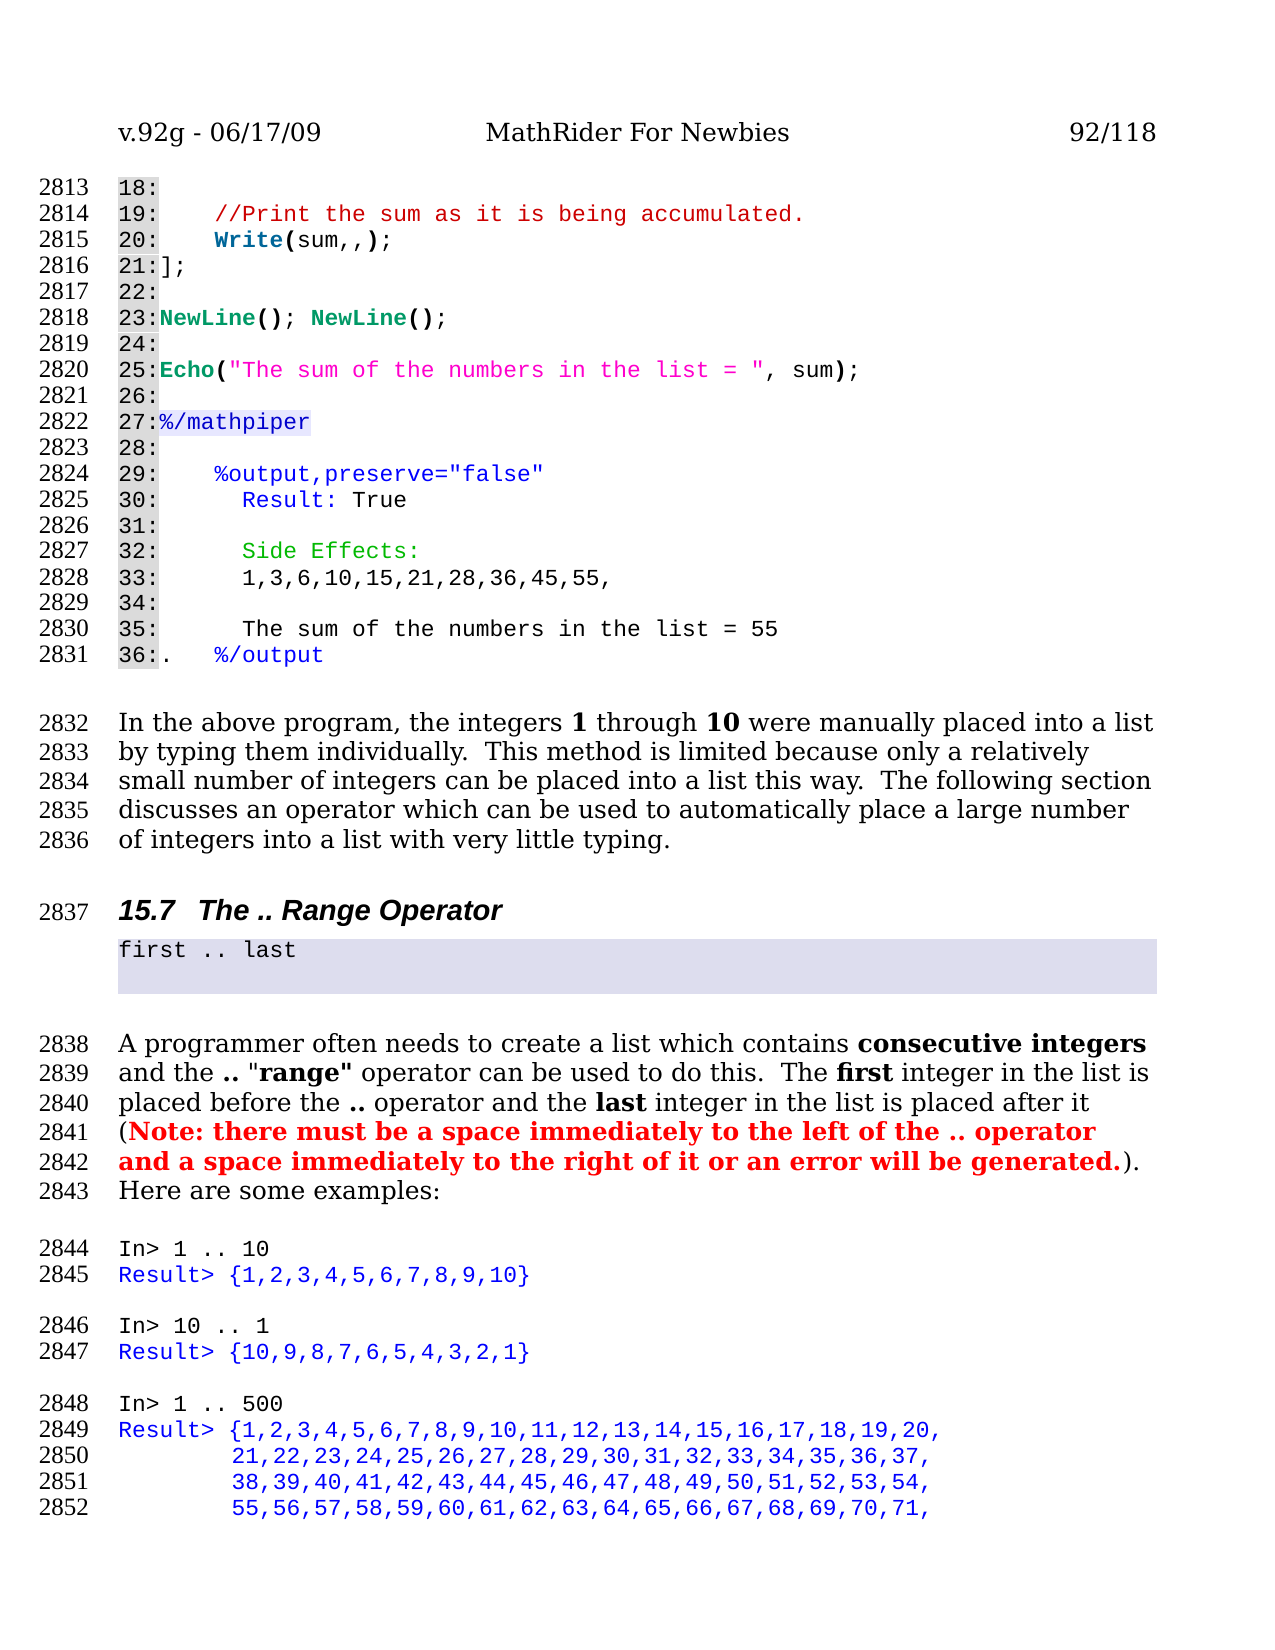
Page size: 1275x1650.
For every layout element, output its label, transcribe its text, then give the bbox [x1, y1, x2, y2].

text Result> {10,9,8,7,6,5,4,3,2,1} [118, 1341, 1157, 1367]
text In> 1 .. 500 [118, 1393, 1157, 1418]
text 21:]; [118, 254, 1157, 281]
text 27:%/mathpiper [118, 410, 1157, 436]
text 34: [118, 592, 1157, 618]
table_header first .. last [118, 939, 1157, 994]
text 22: [118, 281, 1157, 306]
text 23:NewLine(); NewLine(); [118, 306, 1157, 332]
text 18: [118, 177, 1157, 203]
text 24: [118, 332, 1157, 358]
text Result> {1,2,3,4,5,6,7,8,9,10} [118, 1263, 1157, 1289]
text In the above program, the integers 1 through 10 were manually placed into a list by typing them individually. This method is limited because only a relatively small number of integers can be placed into a list this way. The following section discusses an operator which can be used to automatically place a large number of integers into a list with very little typing. [118, 708, 1157, 854]
text 20: Write(sum,,); [118, 229, 1157, 254]
text A programmer often needs to create a list which contains consecutive integers and the .. "range" operator can be used to do this. The first integer in the list is placed before the .. operator and the last integer in the list is placed after it (Note: there must be a space immediately to the left of the .. operator and a space immediately to the right of it or an error will be generated.). Here are some examples: [118, 1029, 1157, 1205]
text 55,56,57,58,59,60,61,62,63,64,65,66,67,68,69,70,71, [231, 1496, 1157, 1522]
text 21,22,23,24,25,26,27,28,29,30,31,32,33,34,35,36,37, [231, 1444, 1157, 1470]
text 26: [118, 384, 1157, 410]
text In> 10 .. 1 [118, 1315, 1157, 1341]
text 25:Echo("The sum of the numbers in the list = ", sum); [118, 358, 1157, 384]
text 33: 1,3,6,10,15,21,28,36,45,55, [118, 566, 1157, 592]
text 28: [118, 436, 1157, 462]
text 29: %output,preserve="false" [118, 462, 1157, 488]
text 32: Side Effects: [118, 540, 1157, 566]
text In> 1 .. 10 [118, 1237, 1157, 1263]
subtitle The .. Range Operator [118, 893, 1157, 927]
text 36:. %/output [118, 644, 1157, 669]
text 38,39,40,41,42,43,44,45,46,47,48,49,50,51,52,53,54, [231, 1470, 1157, 1496]
text Result> {1,2,3,4,5,6,7,8,9,10,11,12,13,14,15,16,17,18,19,20, [118, 1418, 1157, 1444]
text 30: Result: True [118, 488, 1157, 514]
text 31: [118, 514, 1157, 540]
text 19: //Print the sum as it is being accumulated. [118, 203, 1157, 229]
text 35: The sum of the numbers in the list = 55 [118, 618, 1157, 644]
